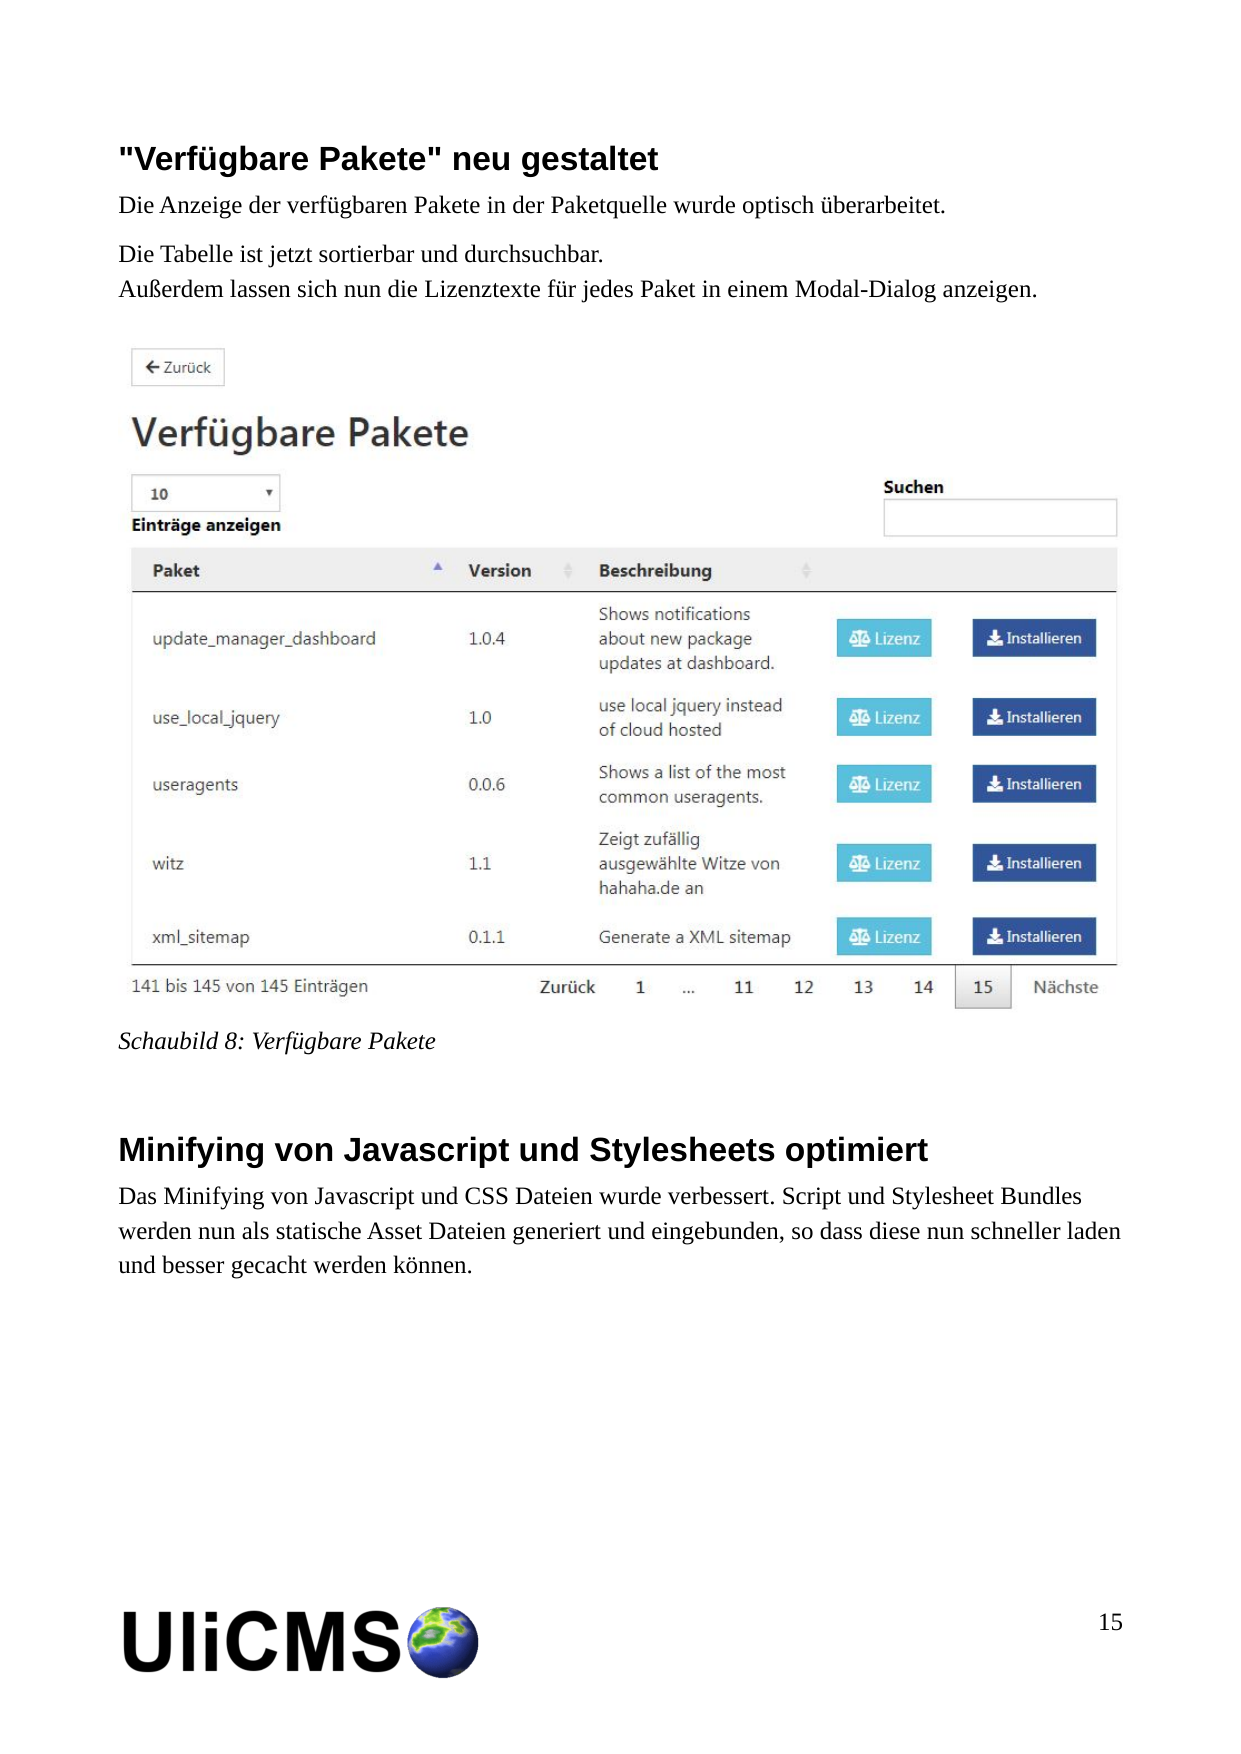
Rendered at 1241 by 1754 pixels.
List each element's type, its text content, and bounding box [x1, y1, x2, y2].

text Die Anzeige der verfügbaren Pakete in der Paketquelle wurde optisch überarbeitet. [118, 190, 1123, 219]
subtitle Minifying von Javascript und Stylesheets optimiert [118, 1130, 1123, 1169]
text Die Tabelle ist jetzt sortierbar und durchsuchbar. Außerdem lassen sich nun die Lizenztexte für jedes Paket in einem Modal-Dialog anzeigen. [118, 239, 1123, 302]
text Das Minifying von Javascript und CSS Dateien wurde verbessert. Script und Stylesheet Bundles werden nun als statische Asset Dateien generiert und eingebunden, so dass diese nun schneller laden und besser gecacht werden können. [118, 1181, 1123, 1279]
picture [118, 335, 1123, 1021]
subtitle "Verfügbare Pakete" neu gestaltet [118, 139, 1123, 178]
text Schaubild 8: Verfügbare Pakete [118, 1021, 1123, 1055]
picture [118, 1607, 479, 1681]
